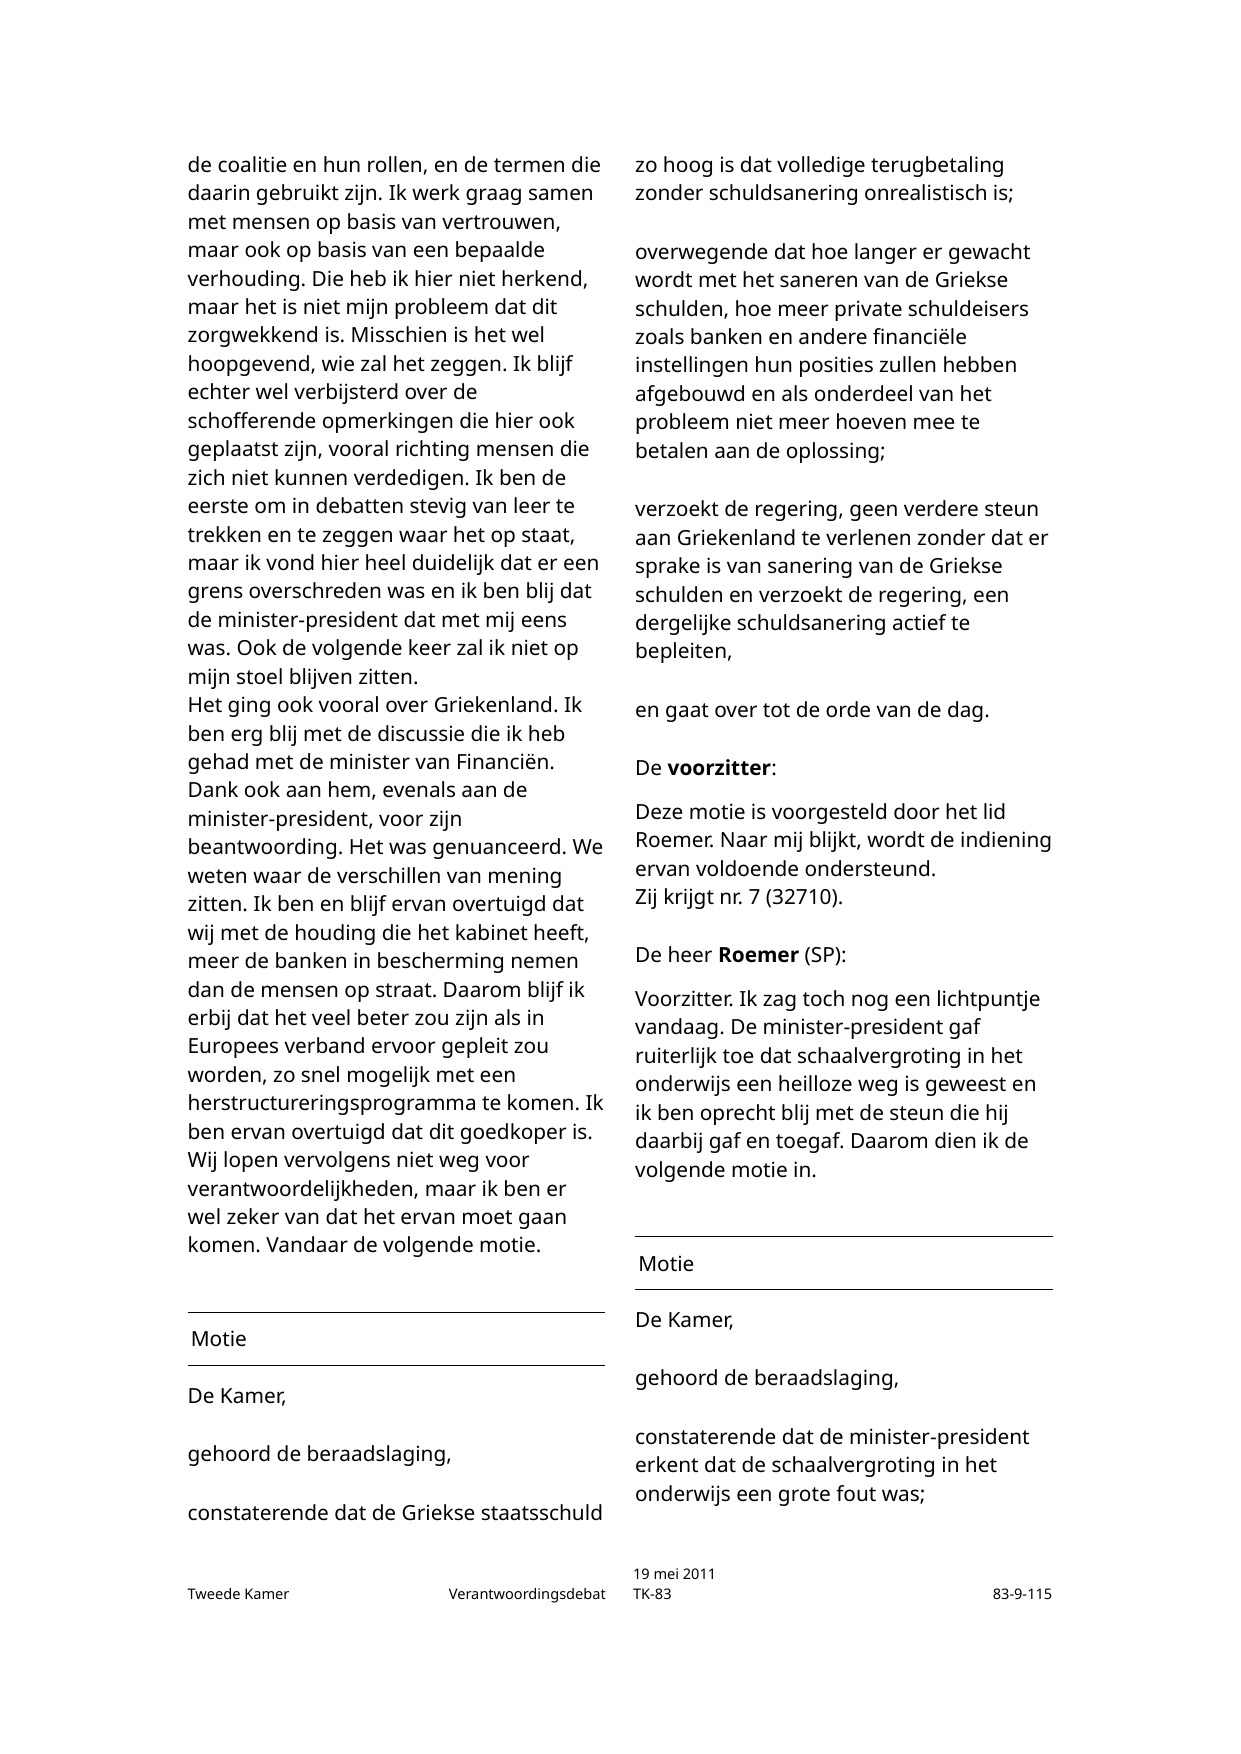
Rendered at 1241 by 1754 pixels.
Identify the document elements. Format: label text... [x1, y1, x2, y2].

text De heer Roemer (SP): [635, 941, 1053, 969]
text De Kamer, [187, 1381, 605, 1409]
text gehoord de beraadslaging, [635, 1363, 1053, 1392]
text constaterende dat de Griekse staatsschuld [187, 1498, 605, 1526]
text Deze motie is voorgesteld door het lid Roemer. Naar mij blijkt, wordt de indiening ervan voldoende ondersteund. [635, 797, 1053, 882]
text en gaat over tot de orde van de dag. [635, 695, 1053, 723]
text De voorzitter: [635, 753, 1053, 782]
text Het ging ook vooral over Griekenland. Ik ben erg blij met de discussie die ik heb gehad met de minister van Financiën. Dank ook aan hem, evenals aan de minister-president, voor zijn beantwoording. Het was genuanceerd. We weten waar de verschillen van mening zitten. Ik ben en blijf ervan overtuigd dat wij met de houding die het kabinet heeft, meer de banken in bescherming nemen dan de mensen op straat. Daarom blijf ik erbij dat het veel beter zou zijn als in Europees verband ervoor gepleit zou worden, zo snel mogelijk met een herstructureringsprogramma te komen. Ik ben ervan overtuigd dat dit goedkoper is. Wij lopen vervolgens niet weg voor verantwoordelijkheden, maar ik ben er wel zeker van dat het ervan moet gaan komen. Vandaar de volgende motie. [187, 690, 605, 1259]
subtitle Motie [635, 1237, 1053, 1289]
text Zij krijgt nr. 7 (32710). [635, 882, 1053, 911]
text zo hoog is dat volledige terugbetaling zonder schuldsanering onrealistisch is; [635, 150, 1053, 207]
text Voorzitter. Ik zag toch nog een lichtpuntje vandaag. De minister-president gaf ruiterlijk toe dat schaalvergroting in het onderwijs een heilloze weg is geweest en ik ben oprecht blij met de steun die hij daarbij gaf en toegaf. Daarom dien ik de volgende motie in. [635, 984, 1053, 1183]
text gehoord de beraadslaging, [187, 1439, 605, 1468]
subtitle Motie [187, 1313, 605, 1366]
text verzoekt de regering, geen verdere steun aan Griekenland te verlenen zonder dat er sprake is van sanering van de Griekse schulden en verzoekt de regering, een dergelijke schuldsanering actief te bepleiten, [635, 494, 1053, 665]
text overwegende dat hoe langer er gewacht wordt met het saneren van de Griekse schulden, hoe meer private schuldeisers zoals banken en andere financiële instellingen hun posities zullen hebben afgebouwd en als onderdeel van het probleem niet meer hoeven mee te betalen aan de oplossing; [635, 237, 1053, 464]
text de coalitie en hun rollen, en de termen die daarin gebruikt zijn. Ik werk graag samen met mensen op basis van vertrouwen, maar ook op basis van een bepaalde verhouding. Die heb ik hier niet herkend, maar het is niet mijn probleem dat dit zorgwekkend is. Misschien is het wel hoopgevend, wie zal het zeggen. Ik blijf echter wel verbijsterd over de schofferende opmerkingen die hier ook geplaatst zijn, vooral richting mensen die zich niet kunnen verdedigen. Ik ben de eerste om in debatten stevig van leer te trekken en te zeggen waar het op staat, maar ik vond hier heel duidelijk dat er een grens overschreden was en ik ben blij dat de minister-president dat met mij eens was. Ook de volgende keer zal ik niet op mijn stoel blijven zitten. [187, 150, 605, 690]
text De Kamer, [635, 1305, 1053, 1333]
text constaterende dat de minister-president erkent dat de schaalvergroting in het onderwijs een grote fout was; [635, 1422, 1053, 1507]
